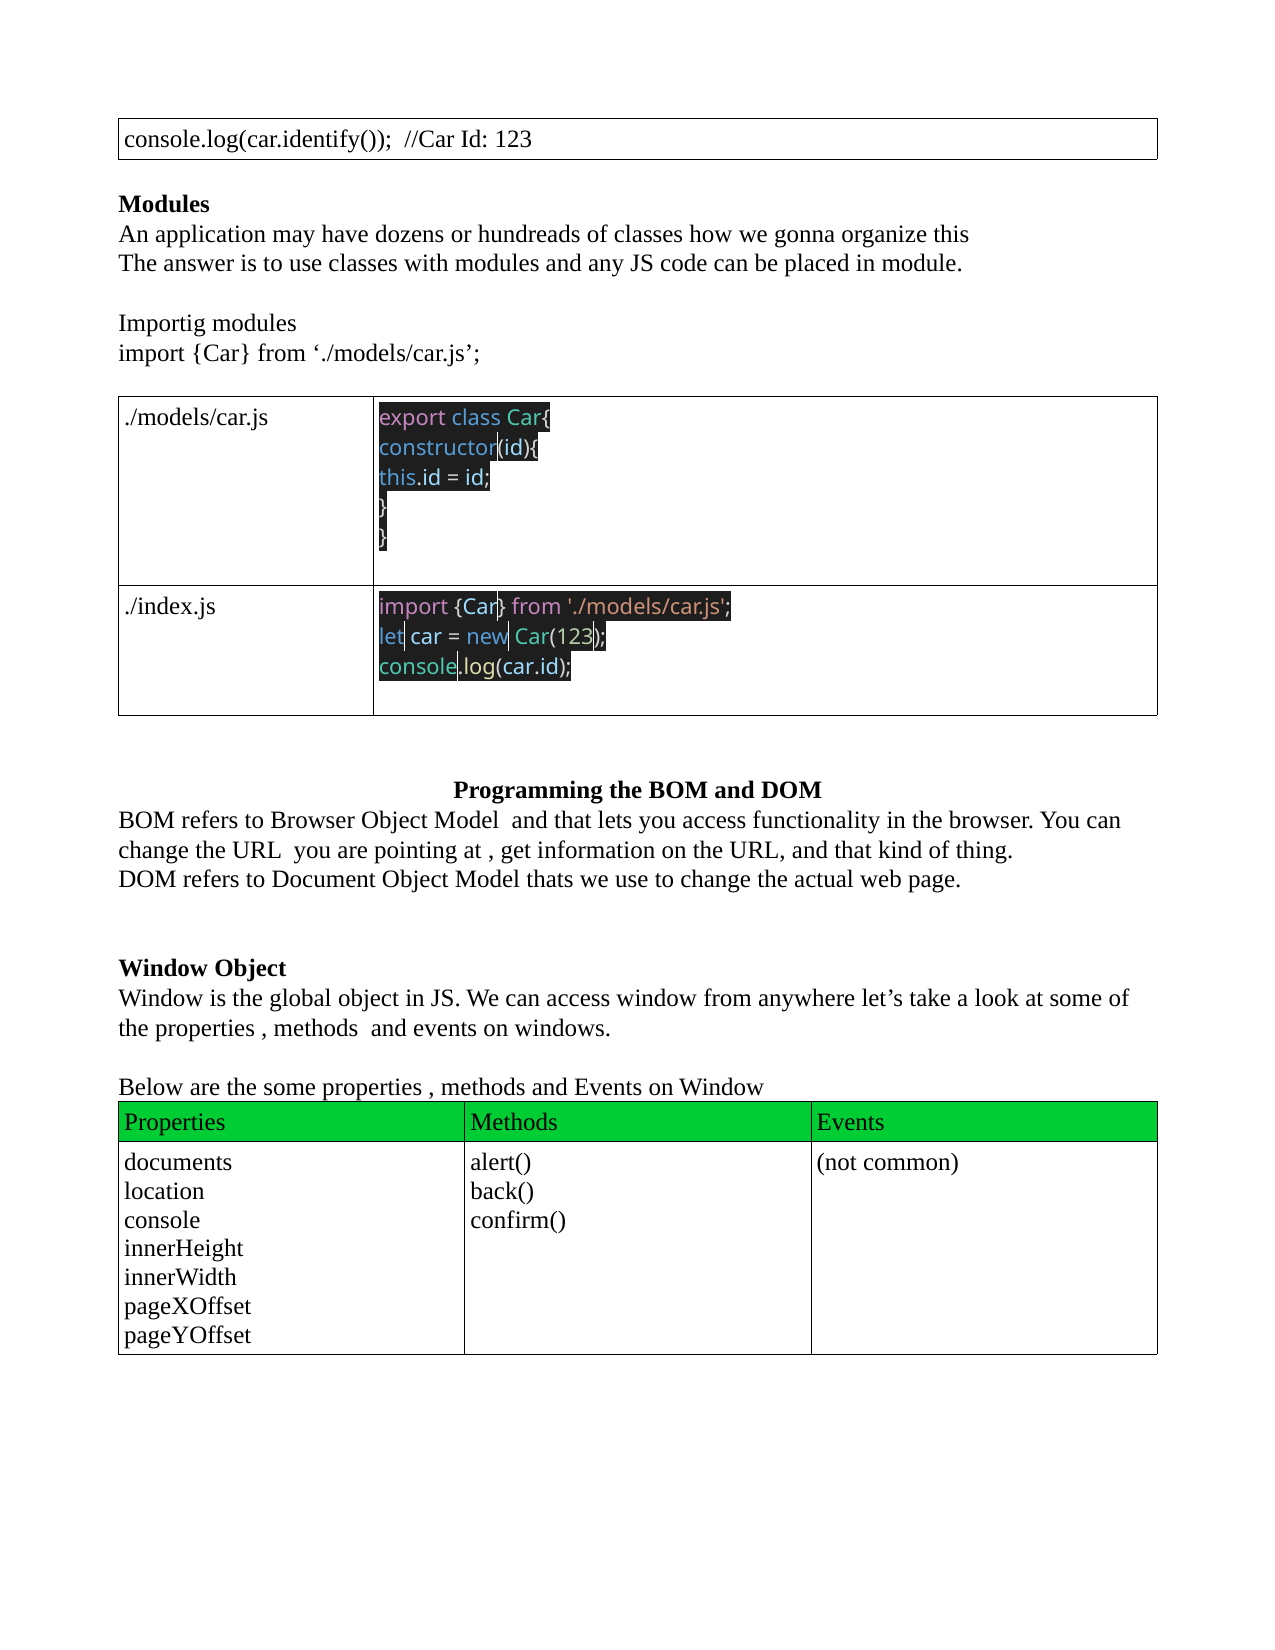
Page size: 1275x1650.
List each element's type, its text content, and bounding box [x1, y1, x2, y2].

table_header export class Car{ constructor(id){ this.id = id; } } [374, 397, 1157, 585]
table_header console.log(car.identify()); //Car Id: 123 [119, 119, 1157, 158]
text The answer is to use classes with modules and any JS code can be placed in module. [118, 248, 1157, 277]
text Window is the global object in JS. We can access window from anywhere let’s take a look at some of the properties , methods and events on windows. [118, 982, 1157, 1042]
table_header Properties [119, 1102, 464, 1141]
table_cell (not common) [812, 1142, 1157, 1354]
text An application may have dozens or hundreads of classes how we gonna organize this [118, 218, 1157, 248]
table_header Events [812, 1102, 1157, 1141]
text DOM refers to Document Object Model thats we use to change the actual web page. [118, 863, 1157, 893]
table_cell alert() back() confirm() [465, 1142, 811, 1354]
table_header ./models/car.js [119, 397, 373, 585]
table_cell import {Car} from './models/car.js'; let car = new Car(123); console.log(car.id); [374, 586, 1157, 715]
text import {Car} from ‘./models/car.js’; [118, 337, 1157, 366]
text Modules [118, 188, 1157, 218]
table_header Methods [465, 1102, 811, 1141]
text Programming the BOM and DOM [118, 774, 1157, 804]
text BOM refers to Browser Object Model and that lets you access functionality in the browser. You can change the URL you are pointing at , get information on the URL, and that kind of thing. [118, 804, 1157, 863]
table_cell documents location console innerHeight innerWidth pageXOffset pageYOffset [119, 1142, 464, 1354]
text Below are the some properties , methods and Events on Window [118, 1071, 1157, 1101]
text Importig modules [118, 307, 1157, 337]
text Window Object [118, 953, 1157, 982]
table_cell ./index.js [119, 586, 373, 715]
